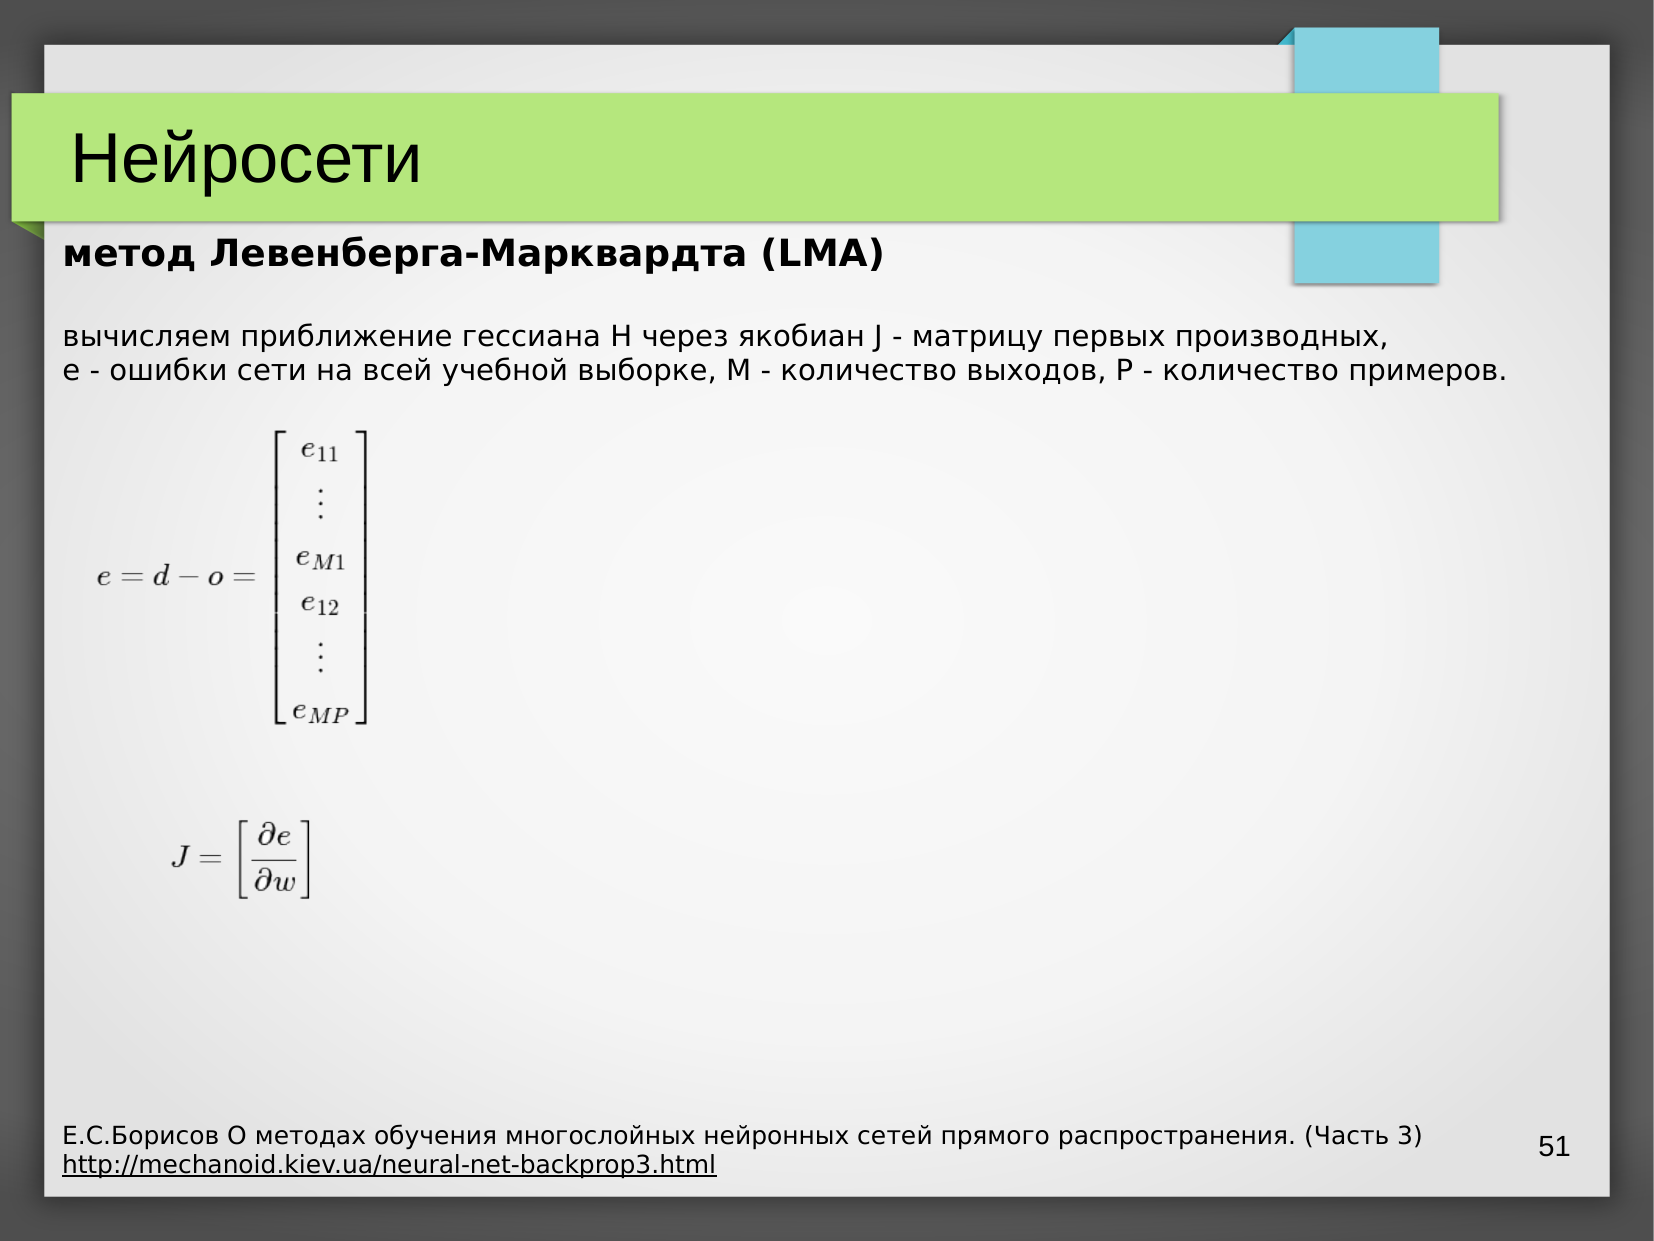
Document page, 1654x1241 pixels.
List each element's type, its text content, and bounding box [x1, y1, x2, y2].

text_box Е.С.Борисов О методах обучения многослойных нейронных сетей прямого распространения. (Часть 3) http://mechanoid.kiev.ua/neural-net-backprop3.html [47, 1113, 1477, 1187]
title Нейросети [70, 118, 1205, 199]
picture [0, 0, 1654, 1241]
text_box метод Левенберга-Марквардта (LMA) вычисляем приближение гессиана H через якобиан J - матрицу первых производных, e - ошибки сети на всей учебной выборке, M - количество выходов, P - количество примеров. [47, 224, 1619, 395]
